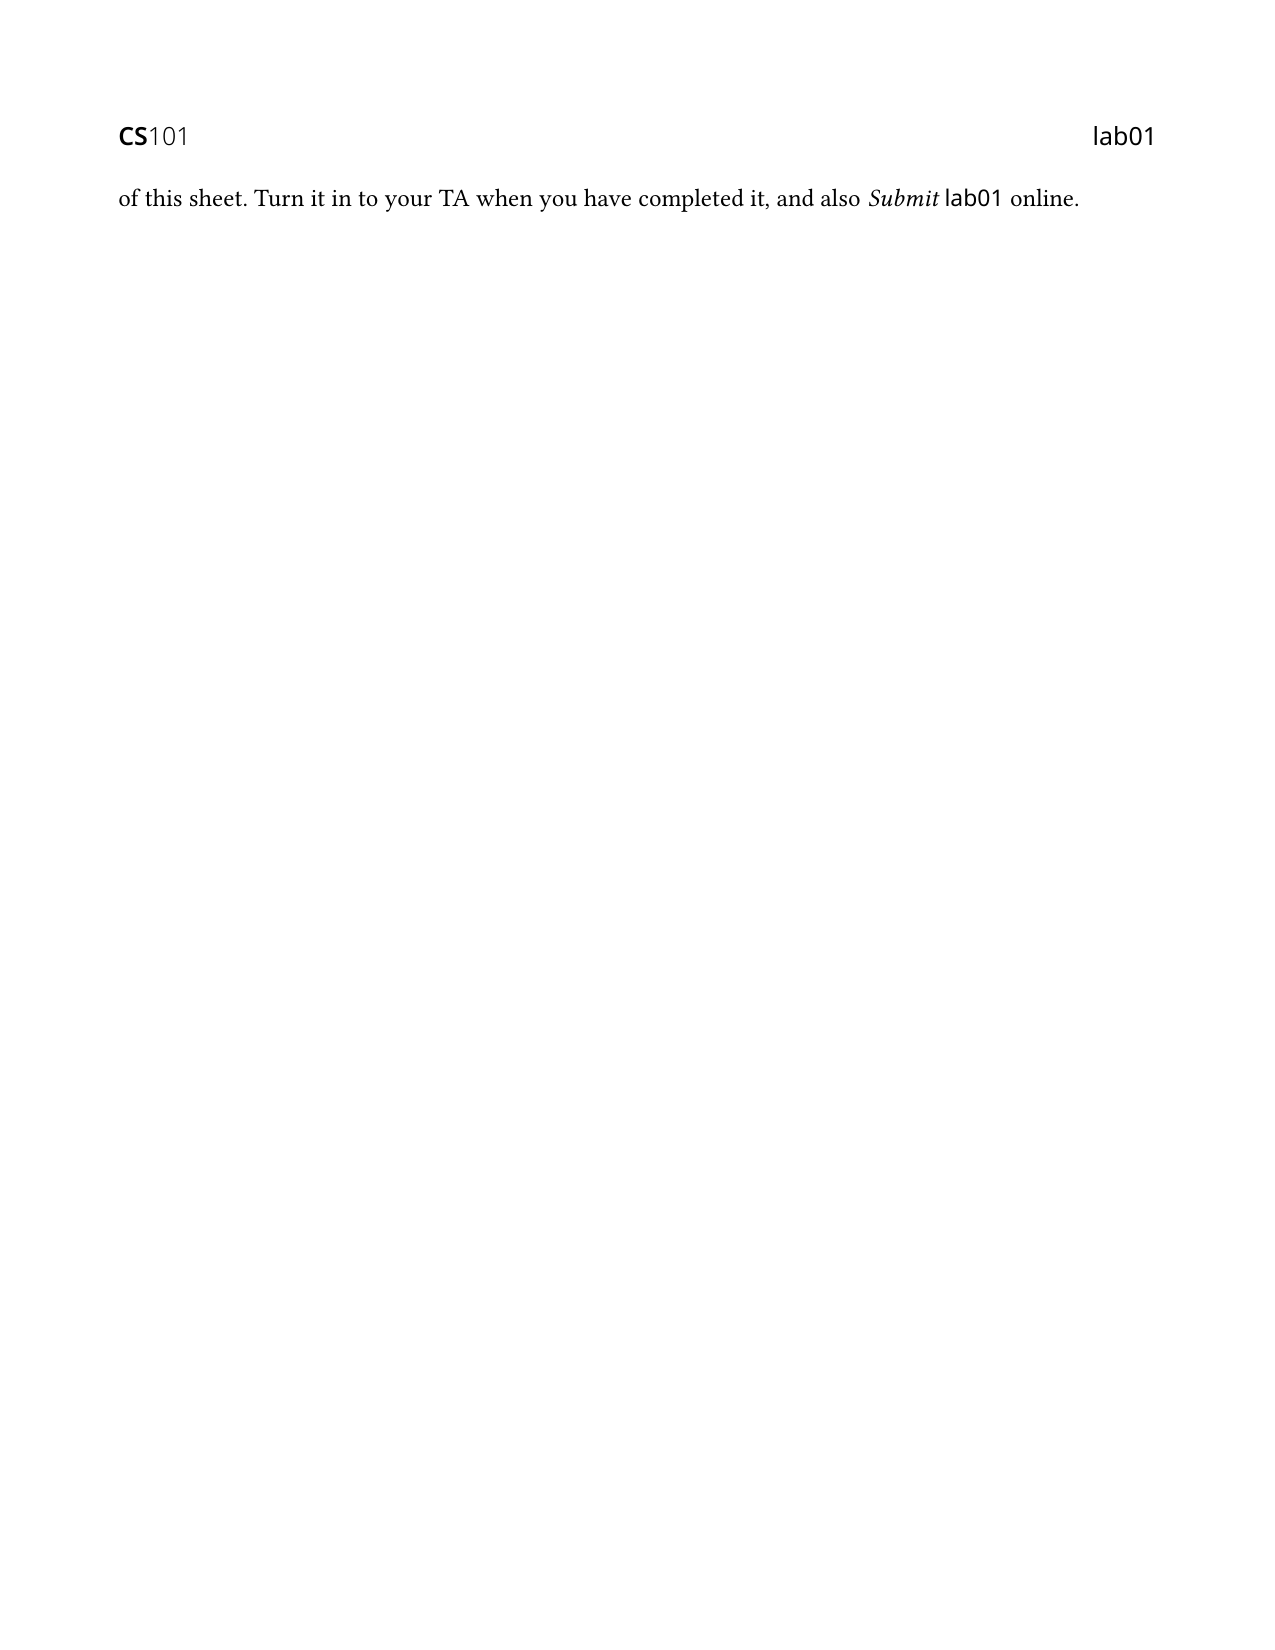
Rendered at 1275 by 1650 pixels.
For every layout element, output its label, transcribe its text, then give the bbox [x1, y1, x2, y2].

text of this sheet. Turn it in to your TA when you have completed it, and also Submit lab01 online. [118, 182, 1157, 213]
